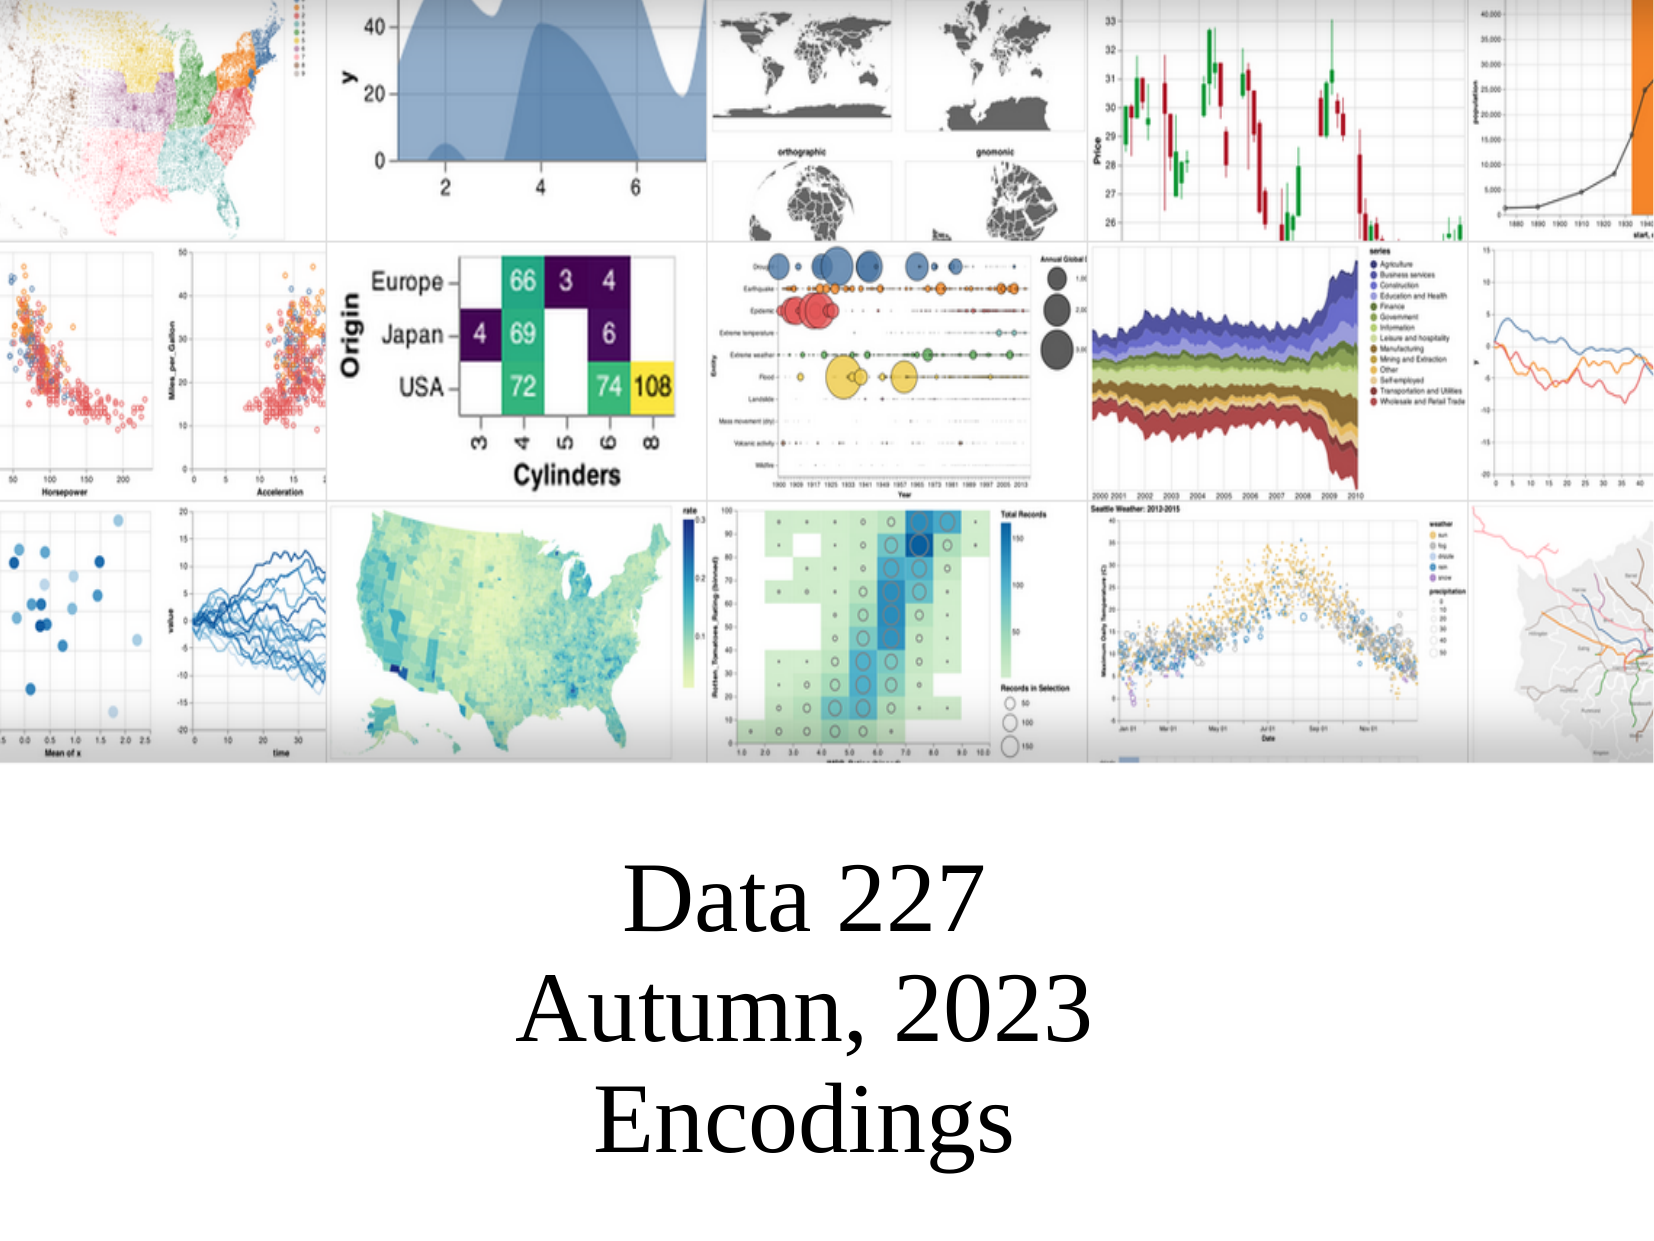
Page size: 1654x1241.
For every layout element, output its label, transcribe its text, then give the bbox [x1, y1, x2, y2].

text_box Data 227 Autumn, 2023 Encodings [60, 561, 1549, 1241]
picture [0, 0, 1654, 766]
